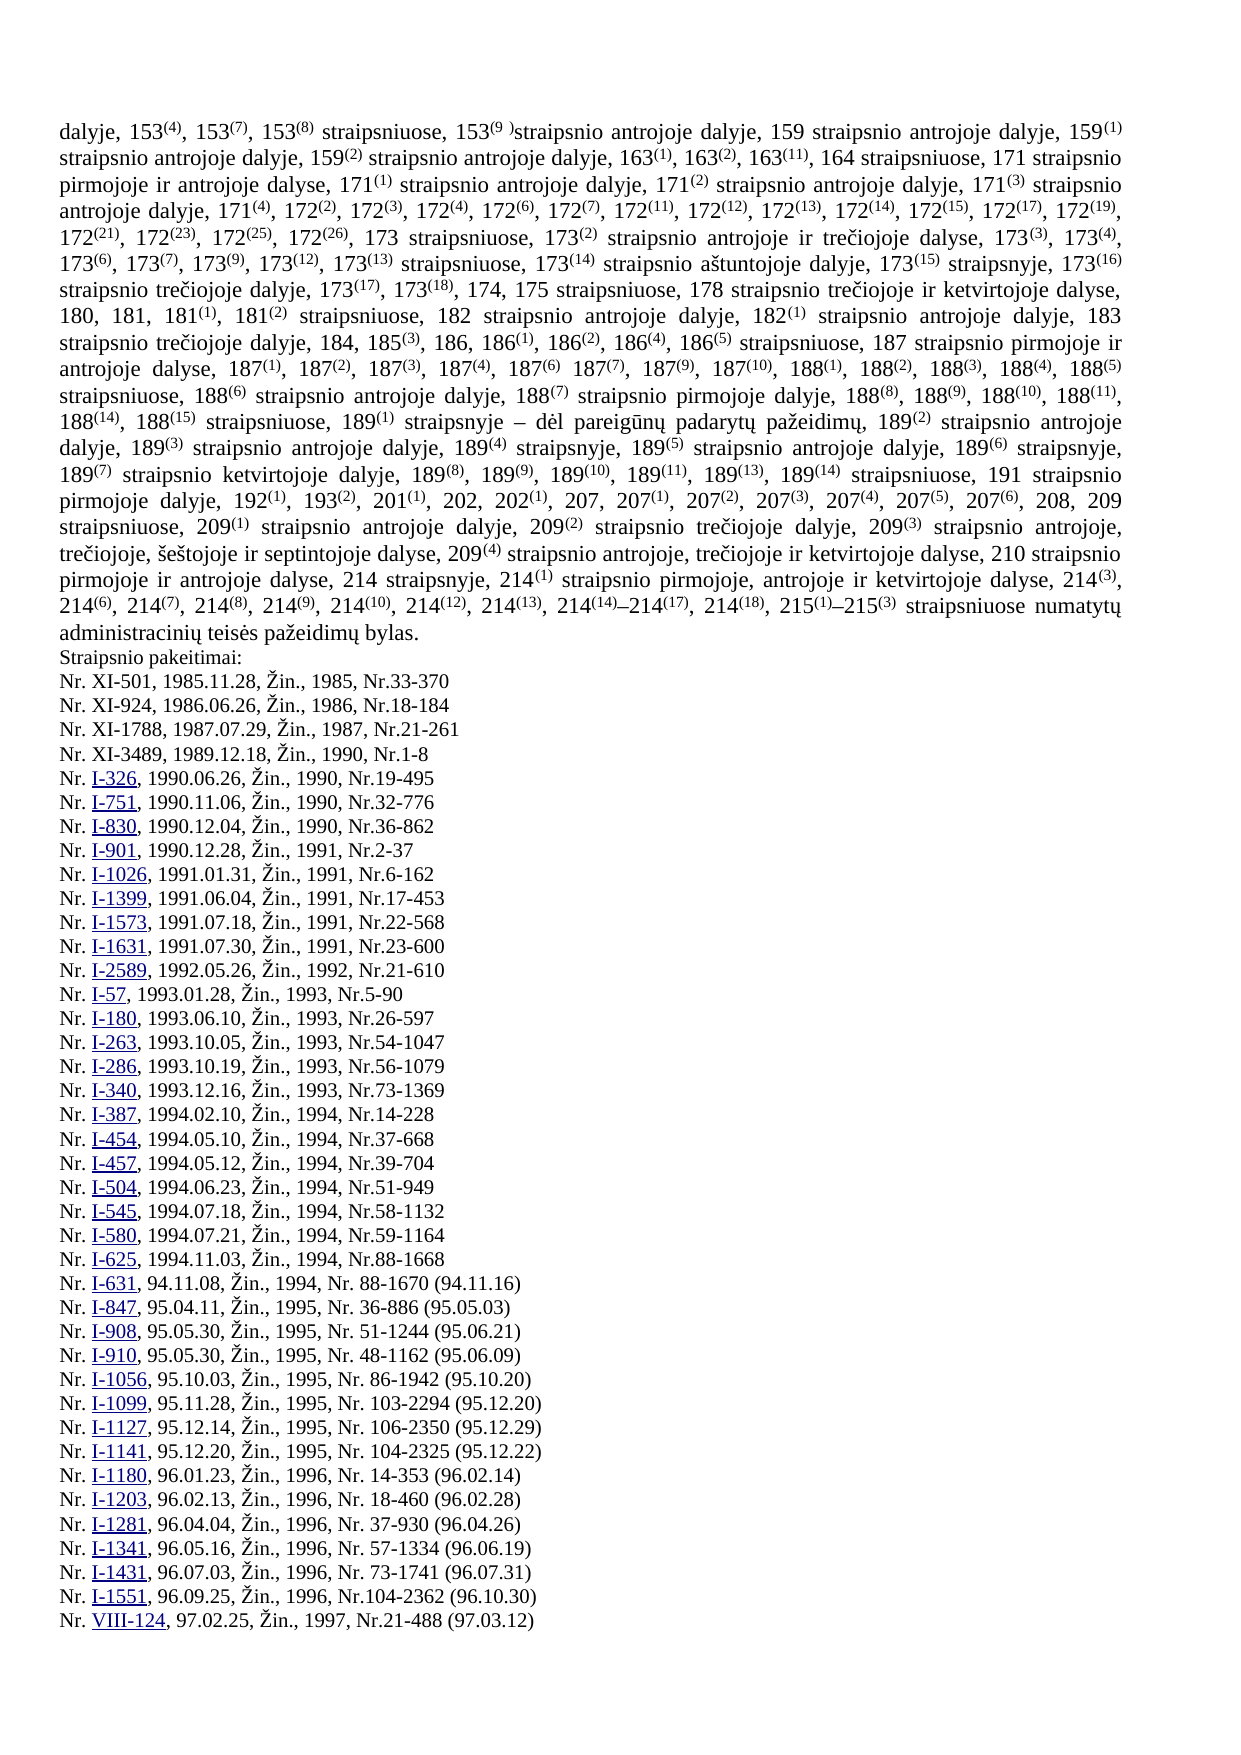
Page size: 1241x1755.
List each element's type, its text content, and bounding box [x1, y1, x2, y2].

text Nr. I-457, 1994.05.12, Žin., 1994, Nr.39-704 [59, 1151, 1122, 1174]
text Nr. I-1056, 95.10.03, Žin., 1995, Nr. 86-1942 (95.10.20) [59, 1367, 1122, 1391]
text Nr. I-830, 1990.12.04, Žin., 1990, Nr.36-862 [59, 814, 1122, 838]
text Nr. XI-501, 1985.11.28, Žin., 1985, Nr.33-370 [59, 669, 1122, 693]
text Nr. I-1399, 1991.06.04, Žin., 1991, Nr.17-453 [59, 886, 1122, 910]
text Nr. I-1631, 1991.07.30, Žin., 1991, Nr.23-600 [59, 934, 1122, 958]
text Nr. I-286, 1993.10.19, Žin., 1993, Nr.56-1079 [59, 1054, 1122, 1078]
text Nr. I-1203, 96.02.13, Žin., 1996, Nr. 18-460 (96.02.28) [59, 1487, 1122, 1511]
text Nr. VIII-124, 97.02.25, Žin., 1997, Nr.21-488 (97.03.12) [59, 1608, 1122, 1632]
text Nr. I-1180, 96.01.23, Žin., 1996, Nr. 14-353 (96.02.14) [59, 1463, 1122, 1487]
text Nr. I-1551, 96.09.25, Žin., 1996, Nr.104-2362 (96.10.30) [59, 1584, 1122, 1608]
text Nr. I-57, 1993.01.28, Žin., 1993, Nr.5-90 [59, 982, 1122, 1006]
text Nr. I-1127, 95.12.14, Žin., 1995, Nr. 106-2350 (95.12.29) [59, 1415, 1122, 1439]
text Nr. I-504, 1994.06.23, Žin., 1994, Nr.51-949 [59, 1174, 1122, 1199]
text Nr. XI-3489, 1989.12.18, Žin., 1990, Nr.1-8 [59, 741, 1122, 766]
text Nr. I-1141, 95.12.20, Žin., 1995, Nr. 104-2325 (95.12.22) [59, 1439, 1122, 1463]
text Nr. I-340, 1993.12.16, Žin., 1993, Nr.73-1369 [59, 1078, 1122, 1102]
text Nr. I-910, 95.05.30, Žin., 1995, Nr. 48-1162 (95.06.09) [59, 1343, 1122, 1367]
text Nr. I-1281, 96.04.04, Žin., 1996, Nr. 37-930 (96.04.26) [59, 1511, 1122, 1536]
text Nr. I-1026, 1991.01.31, Žin., 1991, Nr.6-162 [59, 862, 1122, 886]
text Nr. I-625, 1994.11.03, Žin., 1994, Nr.88-1668 [59, 1247, 1122, 1271]
text Nr. I-751, 1990.11.06, Žin., 1990, Nr.32-776 [59, 789, 1122, 814]
text Straipsnio pakeitimai: [59, 645, 1122, 669]
text Nr. I-454, 1994.05.10, Žin., 1994, Nr.37-668 [59, 1126, 1122, 1151]
text Nr. I-1573, 1991.07.18, Žin., 1991, Nr.22-568 [59, 910, 1122, 934]
text Nr. I-901, 1990.12.28, Žin., 1991, Nr.2-37 [59, 838, 1122, 862]
text Nr. I-263, 1993.10.05, Žin., 1993, Nr.54-1047 [59, 1030, 1122, 1054]
text dalyje, 153(4), 153(7), 153(8) straipsniuose, 153(9 )straipsnio antrojoje dalyje, 159 straipsnio antrojoje dalyje, 159(1) straipsnio antrojoje dalyje, 159(2) straipsnio antrojoje dalyje, 163(1), 163(2), 163(11), 164 straipsniuose, 171 straipsnio pirmojoje ir antrojoje dalyse, 171(1) straipsnio antrojoje dalyje, 171(2) straipsnio antrojoje dalyje, 171(3) straipsnio antrojoje dalyje, 171(4), 172(2), 172(3), 172(4), 172(6), 172(7), 172(11), 172(12), 172(13), 172(14), 172(15), 172(17), 172(19), 172(21), 172(23), 172(25), 172(26), 173 straipsniuose, 173(2) straipsnio antrojoje ir trečiojoje dalyse, 173(3), 173(4), 173(6), 173(7), 173(9), 173(12), 173(13) straipsniuose, 173(14) straipsnio aštuntojoje dalyje, 173(15) straipsnyje, 173(16) straipsnio trečiojoje dalyje, 173(17), 173(18), 174, 175 straipsniuose, 178 straipsnio trečiojoje ir ketvirtojoje dalyse, 180, 181, 181(1), 181(2) straipsniuose, 182 straipsnio antrojoje dalyje, 182(1) straipsnio antrojoje dalyje, 183 straipsnio trečiojoje dalyje, 184, 185(3), 186, 186(1), 186(2), 186(4), 186(5) straipsniuose, 187 straipsnio pirmojoje ir antrojoje dalyse, 187(1), 187(2), 187(3), 187(4), 187(6) 187(7), 187(9), 187(10), 188(1), 188(2), 188(3), 188(4), 188(5) straipsniuose, 188(6) straipsnio antrojoje dalyje, 188(7) straipsnio pirmojoje dalyje, 188(8), 188(9), 188(10), 188(11), 188(14), 188(15) straipsniuose, 189(1) straipsnyje – dėl pareigūnų padarytų pažeidimų, 189(2) straipsnio antrojoje dalyje, 189(3) straipsnio antrojoje dalyje, 189(4) straipsnyje, 189(5) straipsnio antrojoje dalyje, 189(6) straipsnyje, 189(7) straipsnio ketvirtojoje dalyje, 189(8), 189(9), 189(10), 189(11), 189(13), 189(14) straipsniuose, 191 straipsnio pirmojoje dalyje, 192(1), 193(2), 201(1), 202, 202(1), 207, 207(1), 207(2), 207(3), 207(4), 207(5), 207(6), 208, 209 straipsniuose, 209(1) straipsnio antrojoje dalyje, 209(2) straipsnio trečiojoje dalyje, 209(3) straipsnio antrojoje, trečiojoje, šeštojoje ir septintojoje dalyse, 209(4) straipsnio antrojoje, trečiojoje ir ketvirtojoje dalyse, 210 straipsnio pirmojoje ir antrojoje dalyse, 214 straipsnyje, 214(1) straipsnio pirmojoje, antrojoje ir ketvirtojoje dalyse, 214(3), 214(6), 214(7), 214(8), 214(9), 214(10), 214(12), 214(13), 214(14)–214(17), 214(18), 215(1)–215(3) straipsniuose numatytų administracinių teisės pažeidimų bylas. [59, 118, 1122, 645]
text Nr. I-631, 94.11.08, Žin., 1994, Nr. 88-1670 (94.11.16) [59, 1271, 1122, 1295]
text Nr. I-908, 95.05.30, Žin., 1995, Nr. 51-1244 (95.06.21) [59, 1319, 1122, 1343]
text Nr. XI-1788, 1987.07.29, Žin., 1987, Nr.21-261 [59, 717, 1122, 741]
text Nr. I-580, 1994.07.21, Žin., 1994, Nr.59-1164 [59, 1223, 1122, 1247]
text Nr. I-180, 1993.06.10, Žin., 1993, Nr.26-597 [59, 1006, 1122, 1030]
text Nr. I-1341, 96.05.16, Žin., 1996, Nr. 57-1334 (96.06.19) [59, 1536, 1122, 1559]
text Nr. I-1431, 96.07.03, Žin., 1996, Nr. 73-1741 (96.07.31) [59, 1559, 1122, 1584]
text Nr. I-326, 1990.06.26, Žin., 1990, Nr.19-495 [59, 766, 1122, 789]
text Nr. XI-924, 1986.06.26, Žin., 1986, Nr.18-184 [59, 693, 1122, 717]
text Nr. I-1099, 95.11.28, Žin., 1995, Nr. 103-2294 (95.12.20) [59, 1391, 1122, 1415]
text Nr. I-545, 1994.07.18, Žin., 1994, Nr.58-1132 [59, 1199, 1122, 1223]
text Nr. I-387, 1994.02.10, Žin., 1994, Nr.14-228 [59, 1102, 1122, 1126]
text Nr. I-847, 95.04.11, Žin., 1995, Nr. 36-886 (95.05.03) [59, 1295, 1122, 1319]
text Nr. I-2589, 1992.05.26, Žin., 1992, Nr.21-610 [59, 958, 1122, 982]
